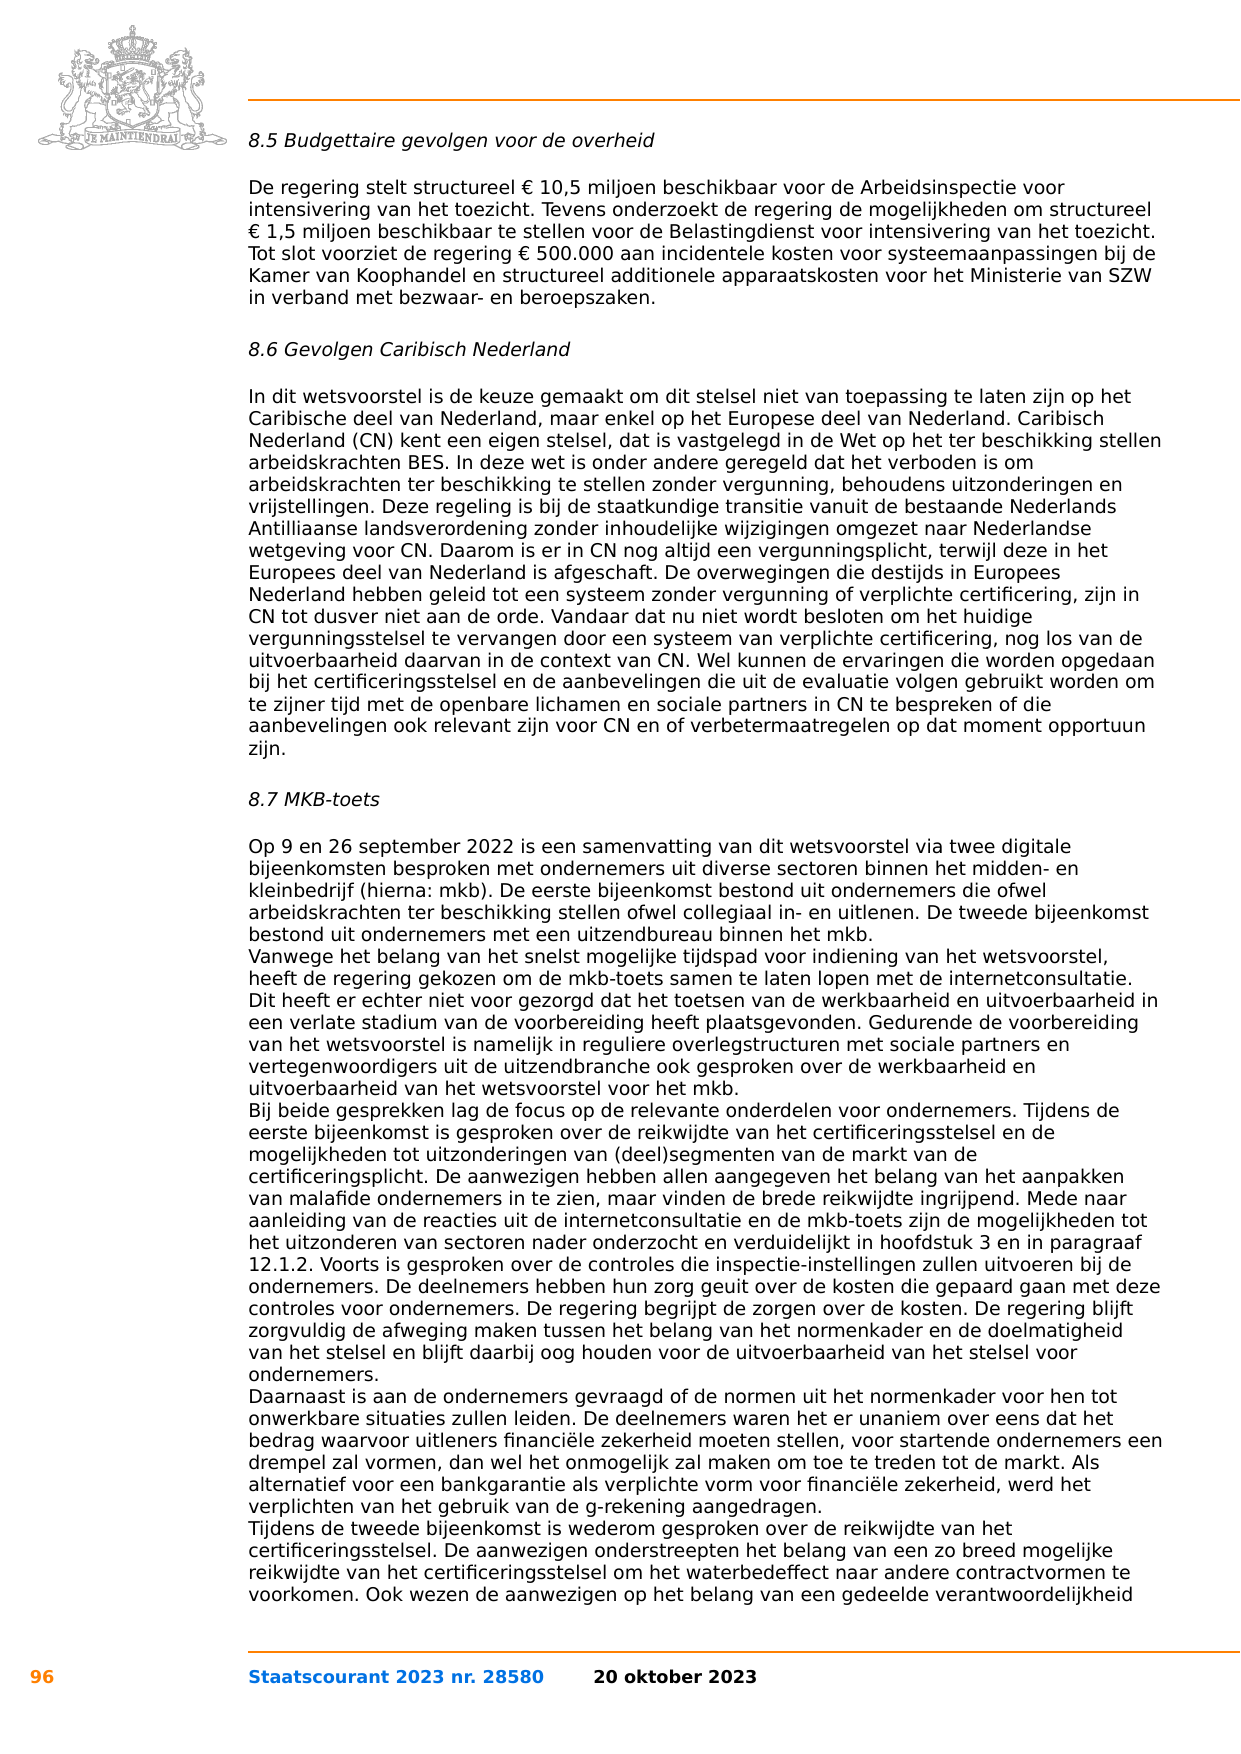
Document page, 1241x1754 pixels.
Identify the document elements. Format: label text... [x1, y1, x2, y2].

text Tijdens de tweede bijeenkomst is wederom gesproken over de reikwijdte van het certificeringsstelsel. De aanwezigen onderstreepten het belang van een zo breed mogelijke reikwijdte van het certificeringsstelsel om het waterbedeffect naar andere contractvormen te voorkomen. Ook wezen de aanwezigen op het belang van een gedeelde verantwoordelijkheid [248, 1518, 1163, 1606]
subtitle 8.7 MKB-toets [248, 789, 1163, 811]
text Op 9 en 26 september 2022 is een samenvatting van dit wetsvoorstel via twee digitale bijeenkomsten besproken met ondernemers uit diverse sectoren binnen het midden- en kleinbedrijf (hierna: mkb). De eerste bijeenkomst bestond uit ondernemers die ofwel arbeidskrachten ter beschikking stellen ofwel collegiaal in- en uitlenen. De tweede bijeenkomst bestond uit ondernemers met een uitzendbureau binnen het mkb. [248, 836, 1163, 946]
subtitle 8.5 Budgettaire gevolgen voor de overheid [248, 130, 1163, 152]
text Vanwege het belang van het snelst mogelijke tijdspad voor indiening van het wetsvoorstel, heeft de regering gekozen om de mkb-toets samen te laten lopen met de internetconsultatie. Dit heeft er echter niet voor gezorgd dat het toetsen van de werkbaarheid en uitvoerbaarheid in een verlate stadium van de voorbereiding heeft plaatsgevonden. Gedurende de voorbereiding van het wetsvoorstel is namelijk in reguliere overlegstructuren met sociale partners en vertegenwoordigers uit de uitzendbranche ook gesproken over de werkbaarheid en uitvoerbaarheid van het wetsvoorstel voor het mkb. [248, 946, 1163, 1100]
text Bij beide gesprekken lag de focus op de relevante onderdelen voor ondernemers. Tijdens de eerste bijeenkomst is gesproken over de reikwijdte van het certificeringsstelsel en de mogelijkheden tot uitzonderingen van (deel)segmenten van de markt van de certificeringsplicht. De aanwezigen hebben allen aangegeven het belang van het aanpakken van malafide ondernemers in te zien, maar vinden de brede reikwijdte ingrijpend. Mede naar aanleiding van de reacties uit de internetconsultatie en de mkb-toets zijn de mogelijkheden tot het uitzonderen van sectoren nader onderzocht en verduidelijkt in hoofdstuk 3 en in paragraaf 12.1.2. Voorts is gesproken over de controles die inspectie-instellingen zullen uitvoeren bij de ondernemers. De deelnemers hebben hun zorg geuit over de kosten die gepaard gaan met deze controles voor ondernemers. De regering begrijpt de zorgen over de kosten. De regering blijft zorgvuldig de afweging maken tussen het belang van het normenkader en de doelmatigheid van het stelsel en blijft daarbij oog houden voor de uitvoerbaarheid van het stelsel voor ondernemers. [248, 1100, 1163, 1386]
text Daarnaast is aan de ondernemers gevraagd of de normen uit het normenkader voor hen tot onwerkbare situaties zullen leiden. De deelnemers waren het er unaniem over eens dat het bedrag waarvoor uitleners financiële zekerheid moeten stellen, voor startende ondernemers een drempel zal vormen, dan wel het onmogelijk zal maken om toe te treden tot de markt. Als alternatief voor een bankgarantie als verplichte vorm voor financiële zekerheid, werd het verplichten van het gebruik van de g-rekening aangedragen. [248, 1386, 1163, 1518]
text De regering stelt structureel € 10,5 miljoen beschikbaar voor de Arbeidsinspectie voor intensivering van het toezicht. Tevens onderzoekt de regering de mogelijkheden om structureel € 1,5 miljoen beschikbaar te stellen voor de Belastingdienst voor intensivering van het toezicht. Tot slot voorziet de regering € 500.000 aan incidentele kosten voor systeemaanpassingen bij de Kamer van Koophandel en structureel additionele apparaatskosten voor het Ministerie van SZW in verband met bezwaar- en beroepszaken. [248, 177, 1163, 309]
picture [38, 25, 227, 150]
subtitle 8.6 Gevolgen Caribisch Nederland [248, 339, 1163, 361]
text In dit wetsvoorstel is de keuze gemaakt om dit stelsel niet van toepassing te laten zijn op het Caribische deel van Nederland, maar enkel op het Europese deel van Nederland. Caribisch Nederland (CN) kent een eigen stelsel, dat is vastgelegd in de Wet op het ter beschikking stellen arbeidskrachten BES. In deze wet is onder andere geregeld dat het verboden is om arbeidskrachten ter beschikking te stellen zonder vergunning, behoudens uitzonderingen en vrijstellingen. Deze regeling is bij de staatkundige transitie vanuit de bestaande Nederlands Antilliaanse landsverordening zonder inhoudelijke wijzigingen omgezet naar Nederlandse wetgeving voor CN. Daarom is er in CN nog altijd een vergunningsplicht, terwijl deze in het Europees deel van Nederland is afgeschaft. De overwegingen die destijds in Europees Nederland hebben geleid tot een systeem zonder vergunning of verplichte certificering, zijn in CN tot dusver niet aan de orde. Vandaar dat nu niet wordt besloten om het huidige vergunningsstelsel te vervangen door een systeem van verplichte certificering, nog los van de uitvoerbaarheid daarvan in de context van CN. Wel kunnen de ervaringen die worden opgedaan bij het certificeringsstelsel en de aanbevelingen die uit de evaluatie volgen gebruikt worden om te zijner tijd met de openbare lichamen en sociale partners in CN te bespreken of die aanbevelingen ook relevant zijn voor CN en of verbetermaatregelen op dat moment opportuun zijn. [248, 386, 1163, 759]
